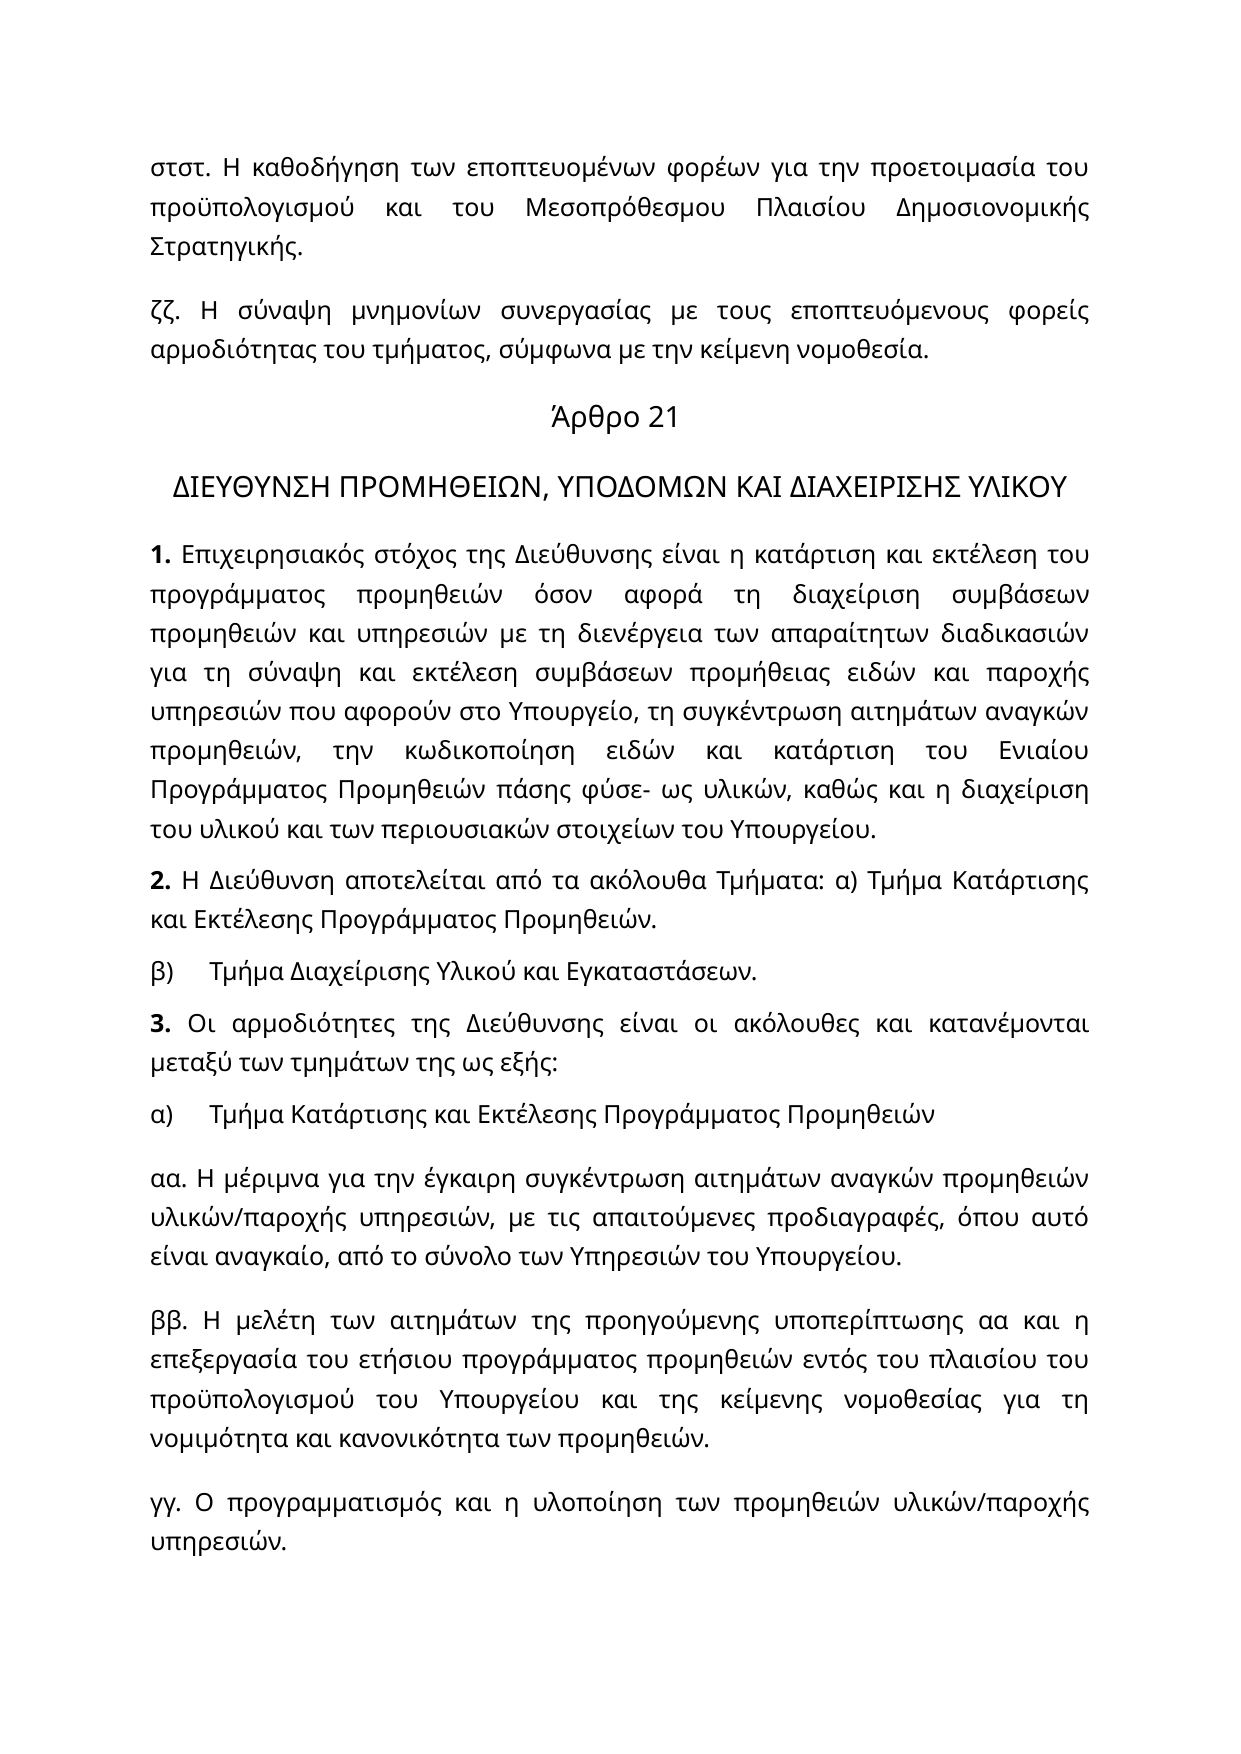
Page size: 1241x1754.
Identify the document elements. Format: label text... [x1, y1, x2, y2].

text αα. Η μέριμνα για την έγκαιρη συγκέντρωση αιτημάτων αναγκών προμηθειών υλικών/παροχής υπηρεσιών, με τις απαιτούμενες προδιαγραφές, όπου αυτό είναι αναγκαίο, από το σύνολο των Υπηρεσιών του Υπουργείου. [150, 1160, 1090, 1273]
list β) Τμήμα Διαχείρισης Υλικού και Εγκαταστάσεων. [150, 954, 1090, 988]
list α) Τμήμα Κατάρτισης και Εκτέλεσης Προγράμματος Προμηθειών [150, 1096, 1090, 1130]
subtitle ΔΙΕΥΘΥΝΣΗ ΠΡΟΜΗΘΕΙΩΝ, ΥΠΟΔΟΜΩΝ ΚΑΙ ΔΙΑΧΕΙΡΙΣΗΣ ΥΛΙΚΟΥ [150, 466, 1090, 506]
text στστ. Η καθοδήγηση των εποπτευομένων φορέων για την προετοιμασία του προϋπολογισμού και του Μεσοπρόθεσμου Πλαισίου Δημοσιονομικής Στρατηγικής. [150, 150, 1090, 262]
text ββ. Η μελέτη των αιτημάτων της προηγούμενης υποπερίπτωσης αα και η επεξεργασία του ετήσιου προγράμματος προμηθειών εντός του πλαισίου του προϋπολογισμού του Υπουργείου και της κείμενης νομοθεσίας για τη νομιμότητα και κανονικότητα των προμηθειών. [150, 1303, 1090, 1454]
text 1. Επιχειρησιακός στόχος της Διεύθυνσης είναι η κατάρτιση και εκτέλεση του προγράμματος προμηθειών όσον αφορά τη διαχείριση συμβάσεων προμηθειών και υπηρεσιών με τη διενέργεια των απαραίτητων διαδικασιών για τη σύναψη και εκτέλεση συμβάσεων προμήθειας ειδών και παροχής υπηρεσιών που αφορούν στο Υπουργείο, τη συγκέντρωση αιτημάτων αναγκών προμηθειών, την κωδικοποίηση ειδών και κατάρτιση του Ενιαίου Προγράμματος Προμηθειών πάσης φύσε- ως υλικών, καθώς και η διαχείριση του υλικού και των περιουσιακών στοιχείων του Υπουργείου. [150, 537, 1090, 845]
text γγ. Ο προγραμματισμός και η υλοποίηση των προμηθειών υλικών/παροχής υπηρεσιών. [150, 1484, 1090, 1558]
text 3. Οι αρμοδιότητες της Διεύθυνσης είναι οι ακόλουθες και κατανέμονται μεταξύ των τμημάτων της ως εξής: [150, 1005, 1090, 1079]
text 2. Η Διεύθυνση αποτελείται από τα ακόλουθα Τμήματα: α) Τμήμα Κατάρτισης και Εκτέλεσης Προγράμματος Προμηθειών. [150, 863, 1090, 936]
text ζζ. Η σύναψη μνημονίων συνεργασίας με τους εποπτευόμενους φορείς αρμοδιότητας του τμήματος, σύμφωνα με την κείμενη νομοθεσία. [150, 292, 1090, 366]
subtitle Άρθρο 21 [150, 396, 1090, 436]
